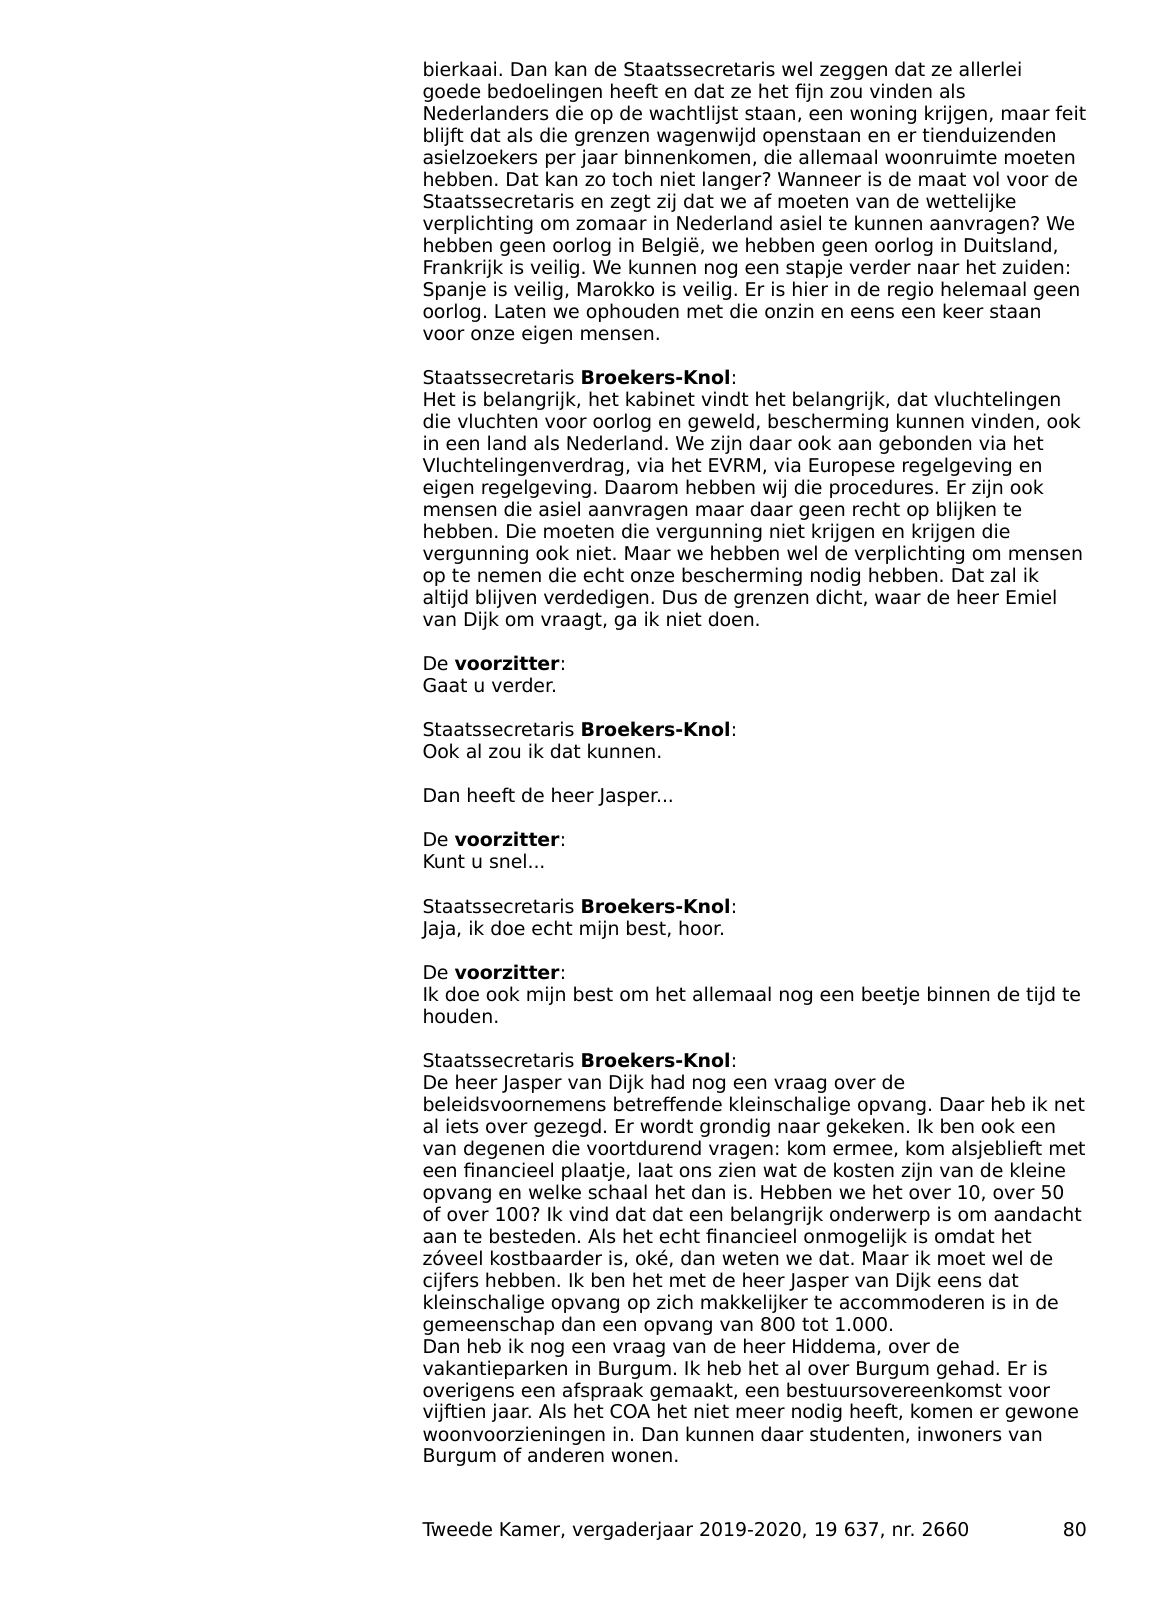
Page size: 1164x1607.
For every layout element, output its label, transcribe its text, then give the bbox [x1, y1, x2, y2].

text De voorzitter: [422, 962, 1087, 984]
text Staatssecretaris Broekers-Knol: [422, 367, 1087, 389]
text De voorzitter: [422, 829, 1087, 851]
text Gaat u verder. [422, 675, 1087, 697]
text bierkaai. Dan kan de Staatssecretaris wel zeggen dat ze allerlei goede bedoelingen heeft en dat ze het fijn zou vinden als Nederlanders die op de wachtlijst staan, een woning krijgen, maar feit blijft dat als die grenzen wagenwijd openstaan en er tienduizenden asielzoekers per jaar binnenkomen, die allemaal woonruimte moeten hebben. Dat kan zo toch niet langer? Wanneer is de maat vol voor de Staatssecretaris en zegt zij dat we af moeten van de wettelijke verplichting om zomaar in Nederland asiel te kunnen aanvragen? We hebben geen oorlog in België, we hebben geen oorlog in Duitsland, Frankrijk is veilig. We kunnen nog een stapje verder naar het zuiden: Spanje is veilig, Marokko is veilig. Er is hier in de regio helemaal geen oorlog. Laten we ophouden met die onzin en eens een keer staan voor onze eigen mensen. [422, 59, 1087, 345]
text Staatssecretaris Broekers-Knol: [422, 896, 1087, 917]
text Dan heb ik nog een vraag van de heer Hiddema, over de vakantieparken in Burgum. Ik heb het al over Burgum gehad. Er is overigens een afspraak gemaakt, een bestuursovereenkomst voor vijftien jaar. Als het COA het niet meer nodig heeft, komen er gewone woonvoorzieningen in. Dan kunnen daar studenten, inwoners van Burgum of anderen wonen. [422, 1336, 1087, 1467]
text Het is belangrijk, het kabinet vindt het belangrijk, dat vluchtelingen die vluchten voor oorlog en geweld, bescherming kunnen vinden, ook in een land als Nederland. We zijn daar ook aan gebonden via het Vluchtelingenverdrag, via het EVRM, via Europese regelgeving en eigen regelgeving. Daarom hebben wij die procedures. Er zijn ook mensen die asiel aanvragen maar daar geen recht op blijken te hebben. Die moeten die vergunning niet krijgen en krijgen die vergunning ook niet. Maar we hebben wel de verplichting om mensen op te nemen die echt onze bescherming nodig hebben. Dat zal ik altijd blijven verdedigen. Dus de grenzen dicht, waar de heer Emiel van Dijk om vraagt, ga ik niet doen. [422, 389, 1087, 631]
text Staatssecretaris Broekers-Knol: [422, 719, 1087, 741]
text Dan heeft de heer Jasper... [422, 785, 1087, 807]
text Ook al zou ik dat kunnen. [422, 741, 1087, 763]
text Kunt u snel... [422, 851, 1087, 873]
text Jaja, ik doe echt mijn best, hoor. [422, 917, 1087, 939]
text Ik doe ook mijn best om het allemaal nog een beetje binnen de tijd te houden. [422, 984, 1087, 1028]
text De voorzitter: [422, 653, 1087, 675]
text De heer Jasper van Dijk had nog een vraag over de beleidsvoornemens betreffende kleinschalige opvang. Daar heb ik net al iets over gezegd. Er wordt grondig naar gekeken. Ik ben ook een van degenen die voortdurend vragen: kom ermee, kom alsjeblieft met een financieel plaatje, laat ons zien wat de kosten zijn van de kleine opvang en welke schaal het dan is. Hebben we het over 10, over 50 of over 100? Ik vind dat dat een belangrijk onderwerp is om aandacht aan te besteden. Als het echt financieel onmogelijk is omdat het zóveel kostbaarder is, oké, dan weten we dat. Maar ik moet wel de cijfers hebben. Ik ben het met de heer Jasper van Dijk eens dat kleinschalige opvang op zich makkelijker te accommoderen is in de gemeenschap dan een opvang van 800 tot 1.000. [422, 1072, 1087, 1336]
text Staatssecretaris Broekers-Knol: [422, 1050, 1087, 1072]
